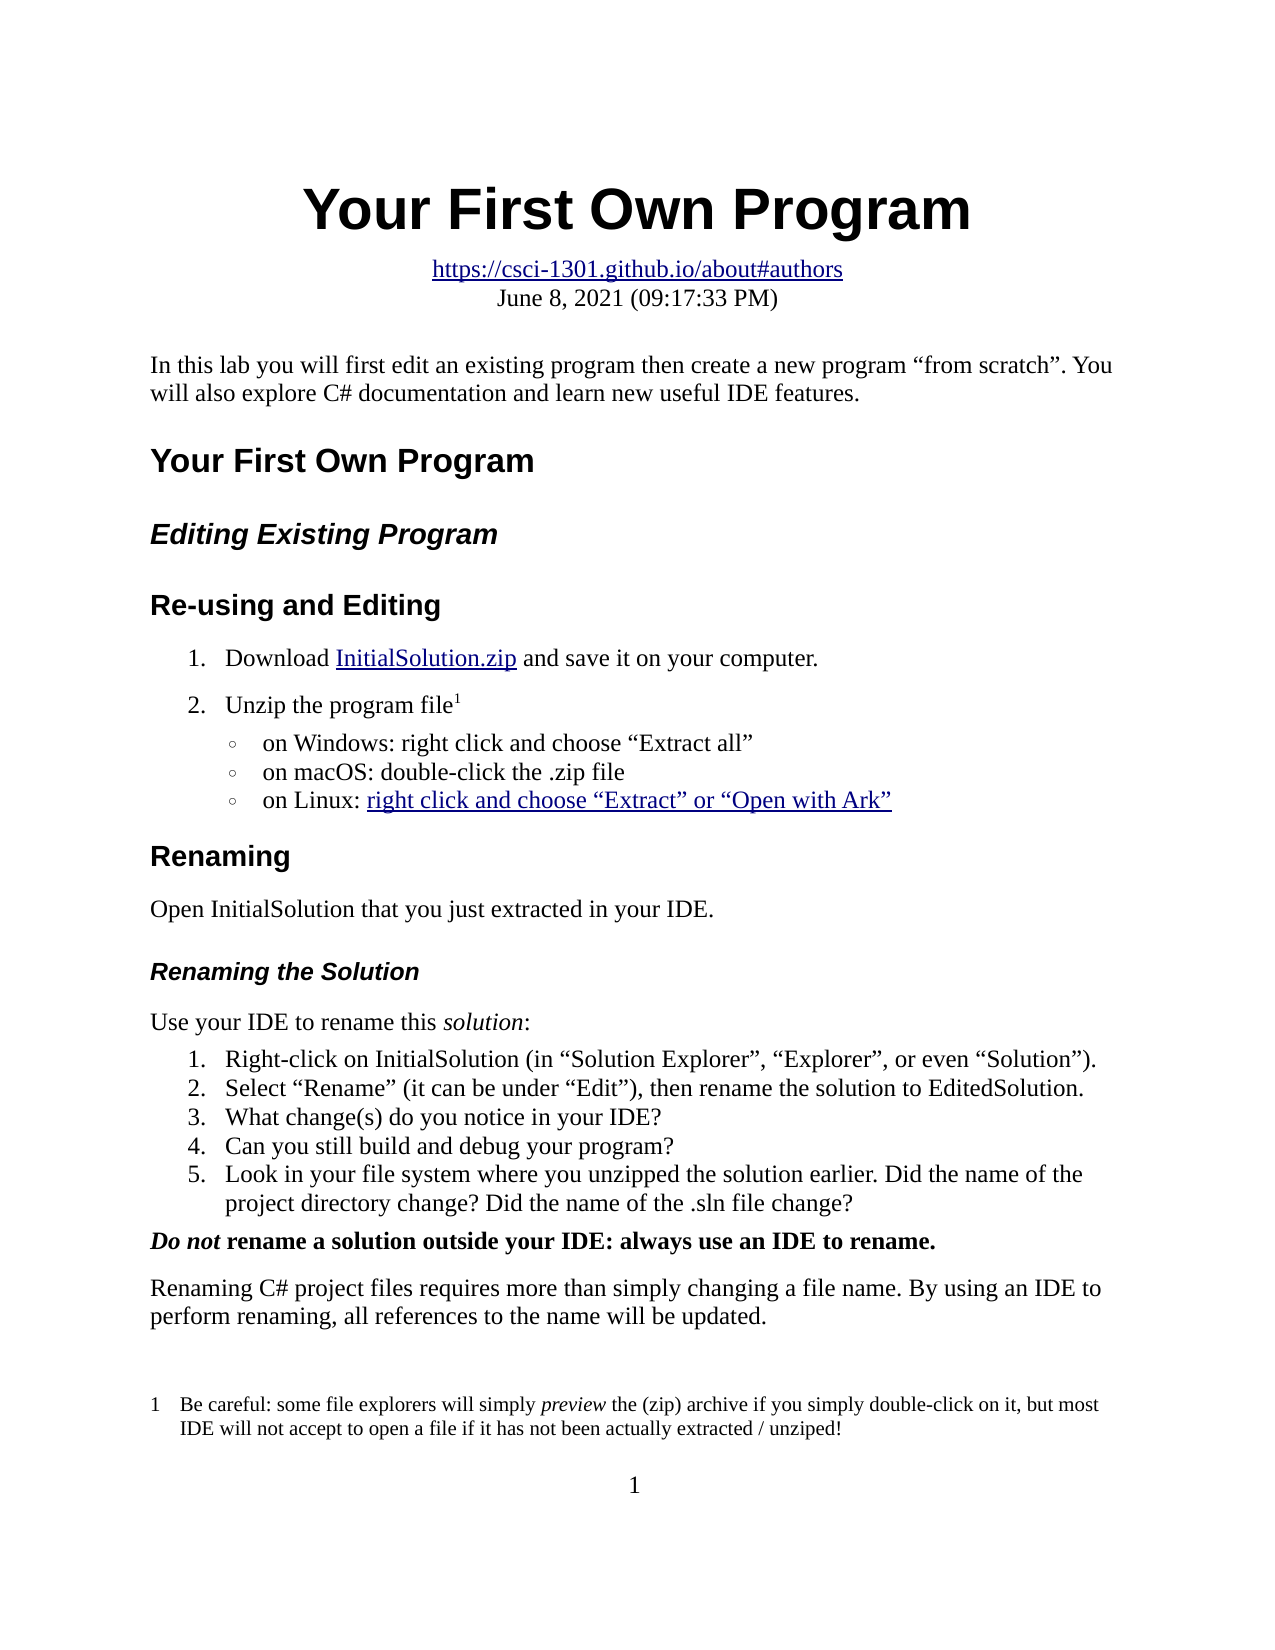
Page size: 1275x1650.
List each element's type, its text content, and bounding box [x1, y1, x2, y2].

text Use your IDE to rename this solution: [150, 1007, 1125, 1036]
list Be careful: some file explorers will simply preview the (zip) archive if you simply double-click on it, but most IDE will not accept to open a file if it has not been actually extracted / unziped! [150, 1392, 1125, 1440]
list Look in your file system where you unzipped the solution earlier. Did the name of the project directory change? Did the name of the .sln file change? [187, 1159, 1125, 1217]
subtitle Renaming the Solution [150, 957, 1125, 985]
subtitle Editing Existing Program [150, 517, 1125, 551]
list on Linux: right click and choose “Extract” or “Open with Ark” [225, 785, 1125, 814]
text In this lab you will first edit an existing program then create a new program “from scratch”. You will also explore C# documentation and learn new useful IDE features. [150, 350, 1125, 407]
title Your First Own Program [150, 175, 1125, 242]
subtitle Renaming [150, 839, 1125, 873]
text https://csci-1301.github.io/about#authors [150, 254, 1125, 283]
list What change(s) do you notice in your IDE? [187, 1102, 1125, 1131]
text June 8, 2021 (09:17:33 PM) [150, 283, 1125, 312]
subtitle Re-using and Editing [150, 588, 1125, 622]
list Right-click on InitialSolution (in “Solution Explorer”, “Explorer”, or even “Solution”). [187, 1044, 1125, 1073]
list Select “Rename” (it can be under “Edit”), then rename the solution to EditedSolution. [187, 1073, 1125, 1102]
list Unzip the program file [187, 690, 1125, 719]
list Download InitialSolution.zip and save it on your computer. [187, 643, 1125, 672]
text Renaming C# project files requires more than simply changing a file name. By using an IDE to perform renaming, all references to the name will be updated. [150, 1273, 1125, 1330]
list on Windows: right click and choose “Extract all” [225, 728, 1125, 757]
list Can you still build and debug your program? [187, 1131, 1125, 1159]
list on macOS: double-click the .zip file [225, 757, 1125, 785]
text Do not rename a solution outside your IDE: always use an IDE to rename. [150, 1226, 1125, 1255]
text Open InitialSolution that you just extracted in your IDE. [150, 894, 1125, 923]
subtitle Your First Own Program [150, 441, 1125, 480]
